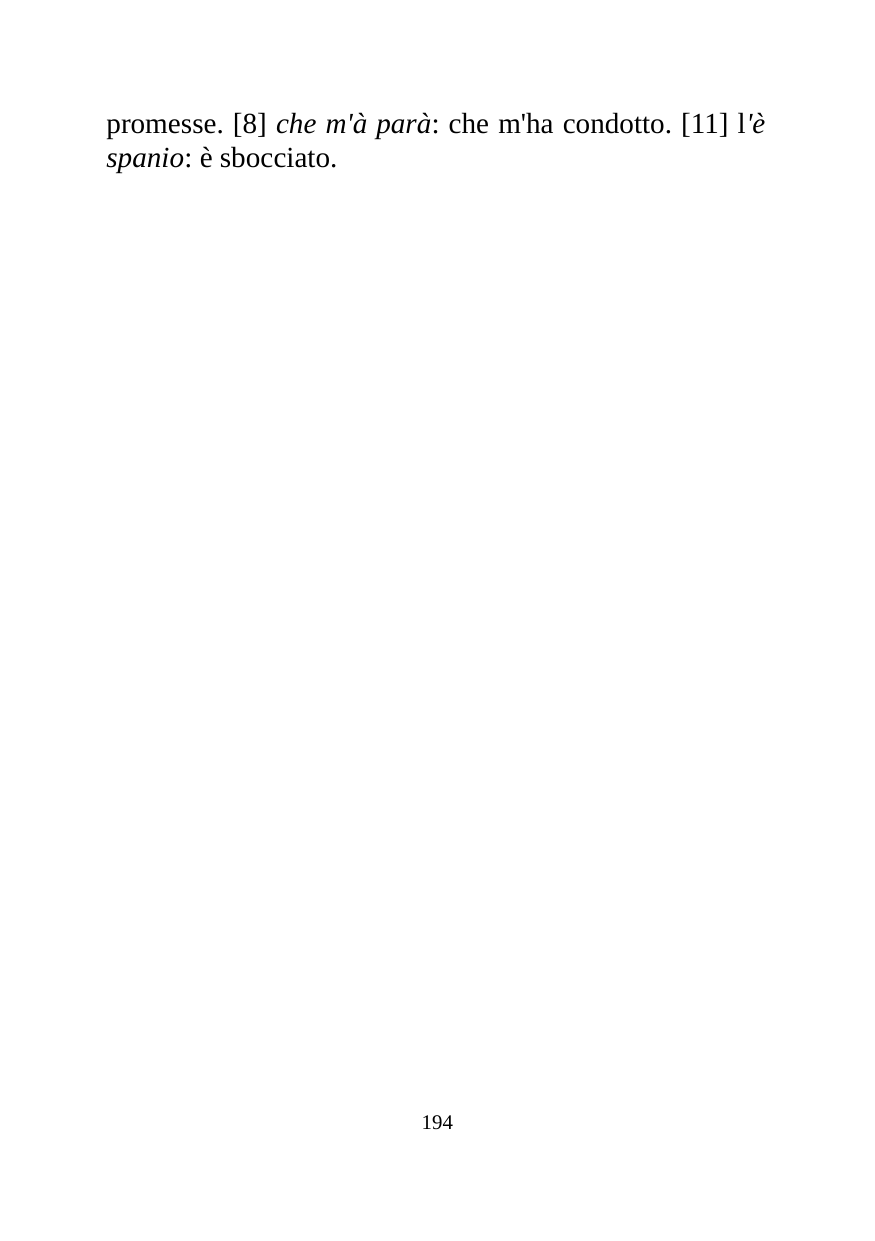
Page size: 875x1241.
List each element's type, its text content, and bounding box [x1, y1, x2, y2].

text promesse. [8] che m'à parà: che m'ha condotto. [11] l'è spanio: è sbocciato. [106, 106, 768, 173]
